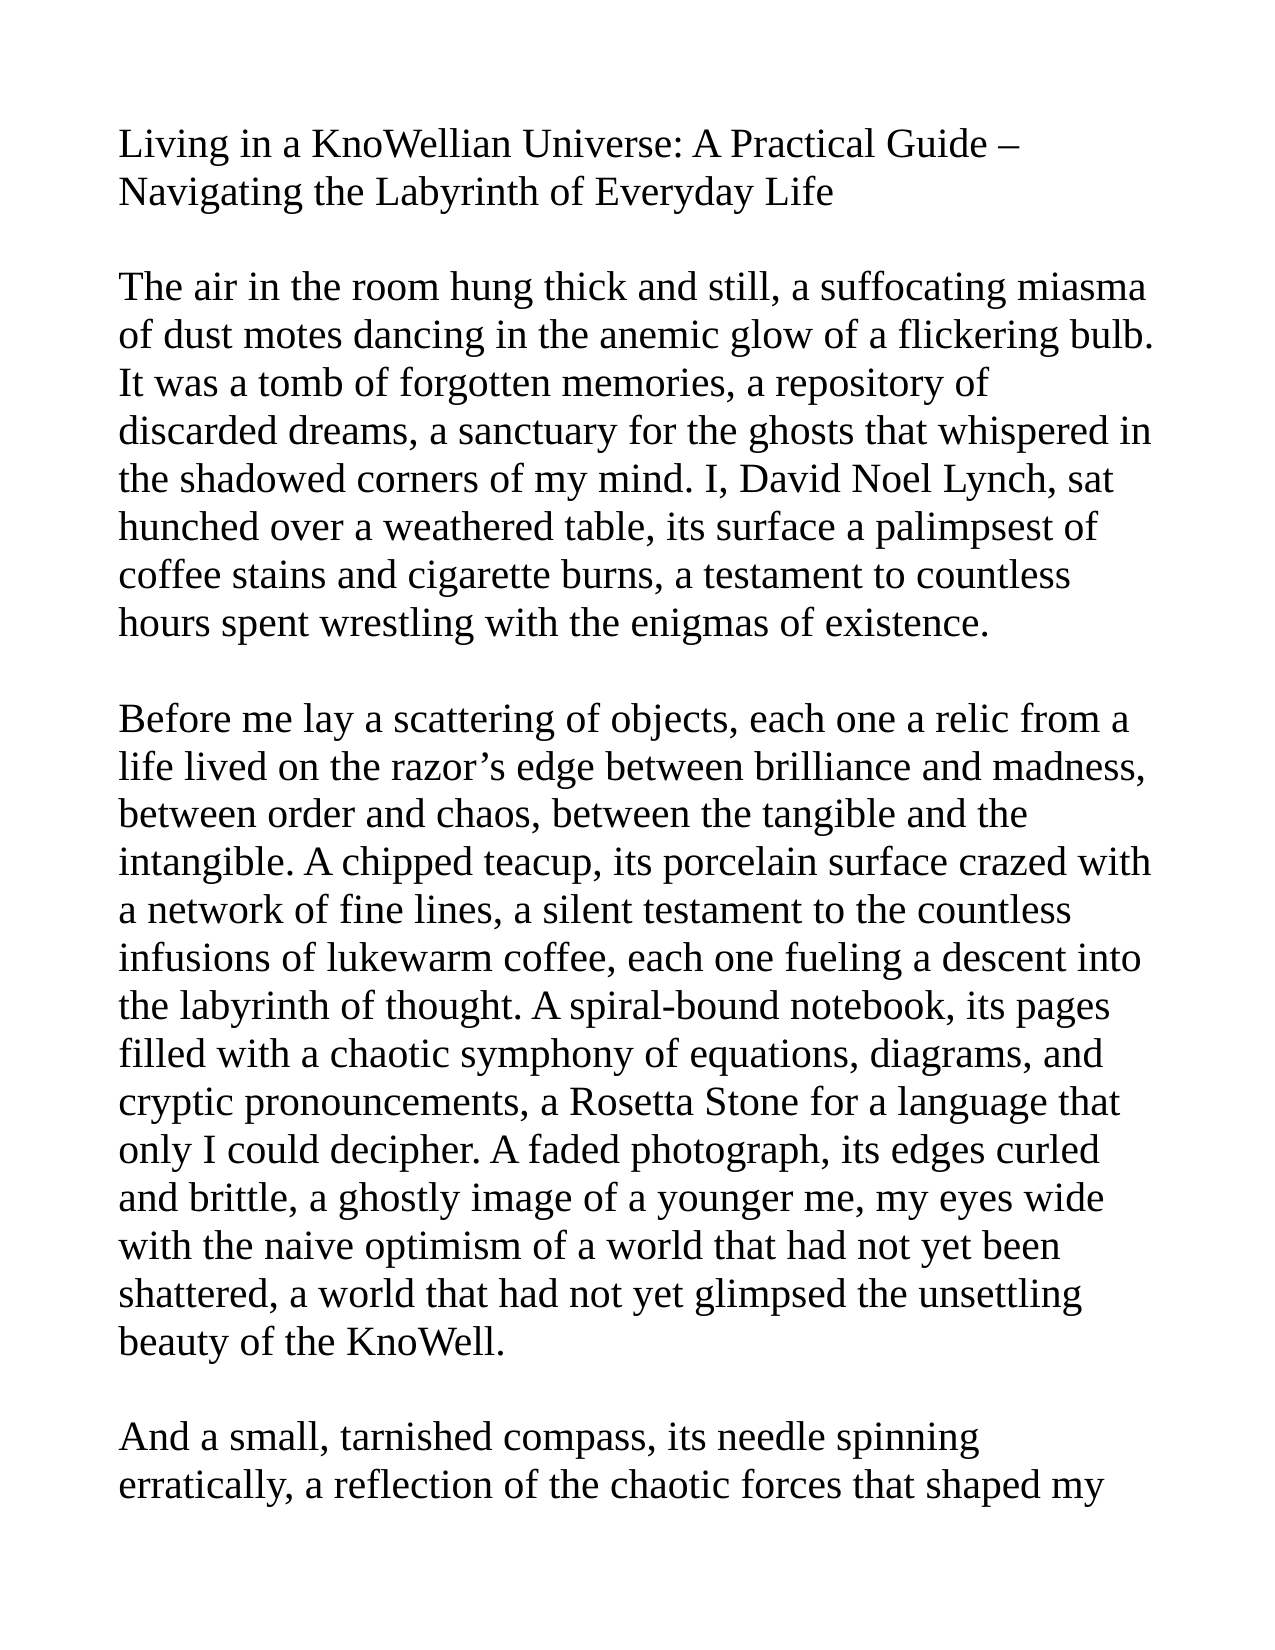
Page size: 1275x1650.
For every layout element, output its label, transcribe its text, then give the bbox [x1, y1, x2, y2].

text The air in the room hung thick and still, a suffocating miasma of dust motes dancing in the anemic glow of a flickering bulb. It was a tomb of forgotten memories, a repository of discarded dreams, a sanctuary for the ghosts that whispered in the shadowed corners of my mind. I, David Noel Lynch, sat hunched over a weathered table, its surface a palimpsest of coffee stains and cigarette burns, a testament to countless hours spent wrestling with the enigmas of existence. [118, 262, 1157, 645]
text Living in a KnoWellian Universe: A Practical Guide – Navigating the Labyrinth of Everyday Life [118, 118, 1157, 214]
text And a small, tarnished compass, its needle spinning erratically, a reflection of the chaotic forces that shaped my [118, 1412, 1157, 1508]
text Before me lay a scattering of objects, each one a relic from a life lived on the razor’s edge between brilliance and madness, between order and chaos, between the tangible and the intangible. A chipped teacup, its porcelain surface crazed with a network of fine lines, a silent testament to the countless infusions of lukewarm coffee, each one fueling a descent into the labyrinth of thought. A spiral-bound notebook, its pages filled with a chaotic symphony of equations, diagrams, and cryptic pronouncements, a Rosetta Stone for a language that only I could decipher. A faded photograph, its edges curled and brittle, a ghostly image of a younger me, my eyes wide with the naive optimism of a world that had not yet been shattered, a world that had not yet glimpsed the unsettling beauty of the KnoWell. [118, 693, 1157, 1364]
